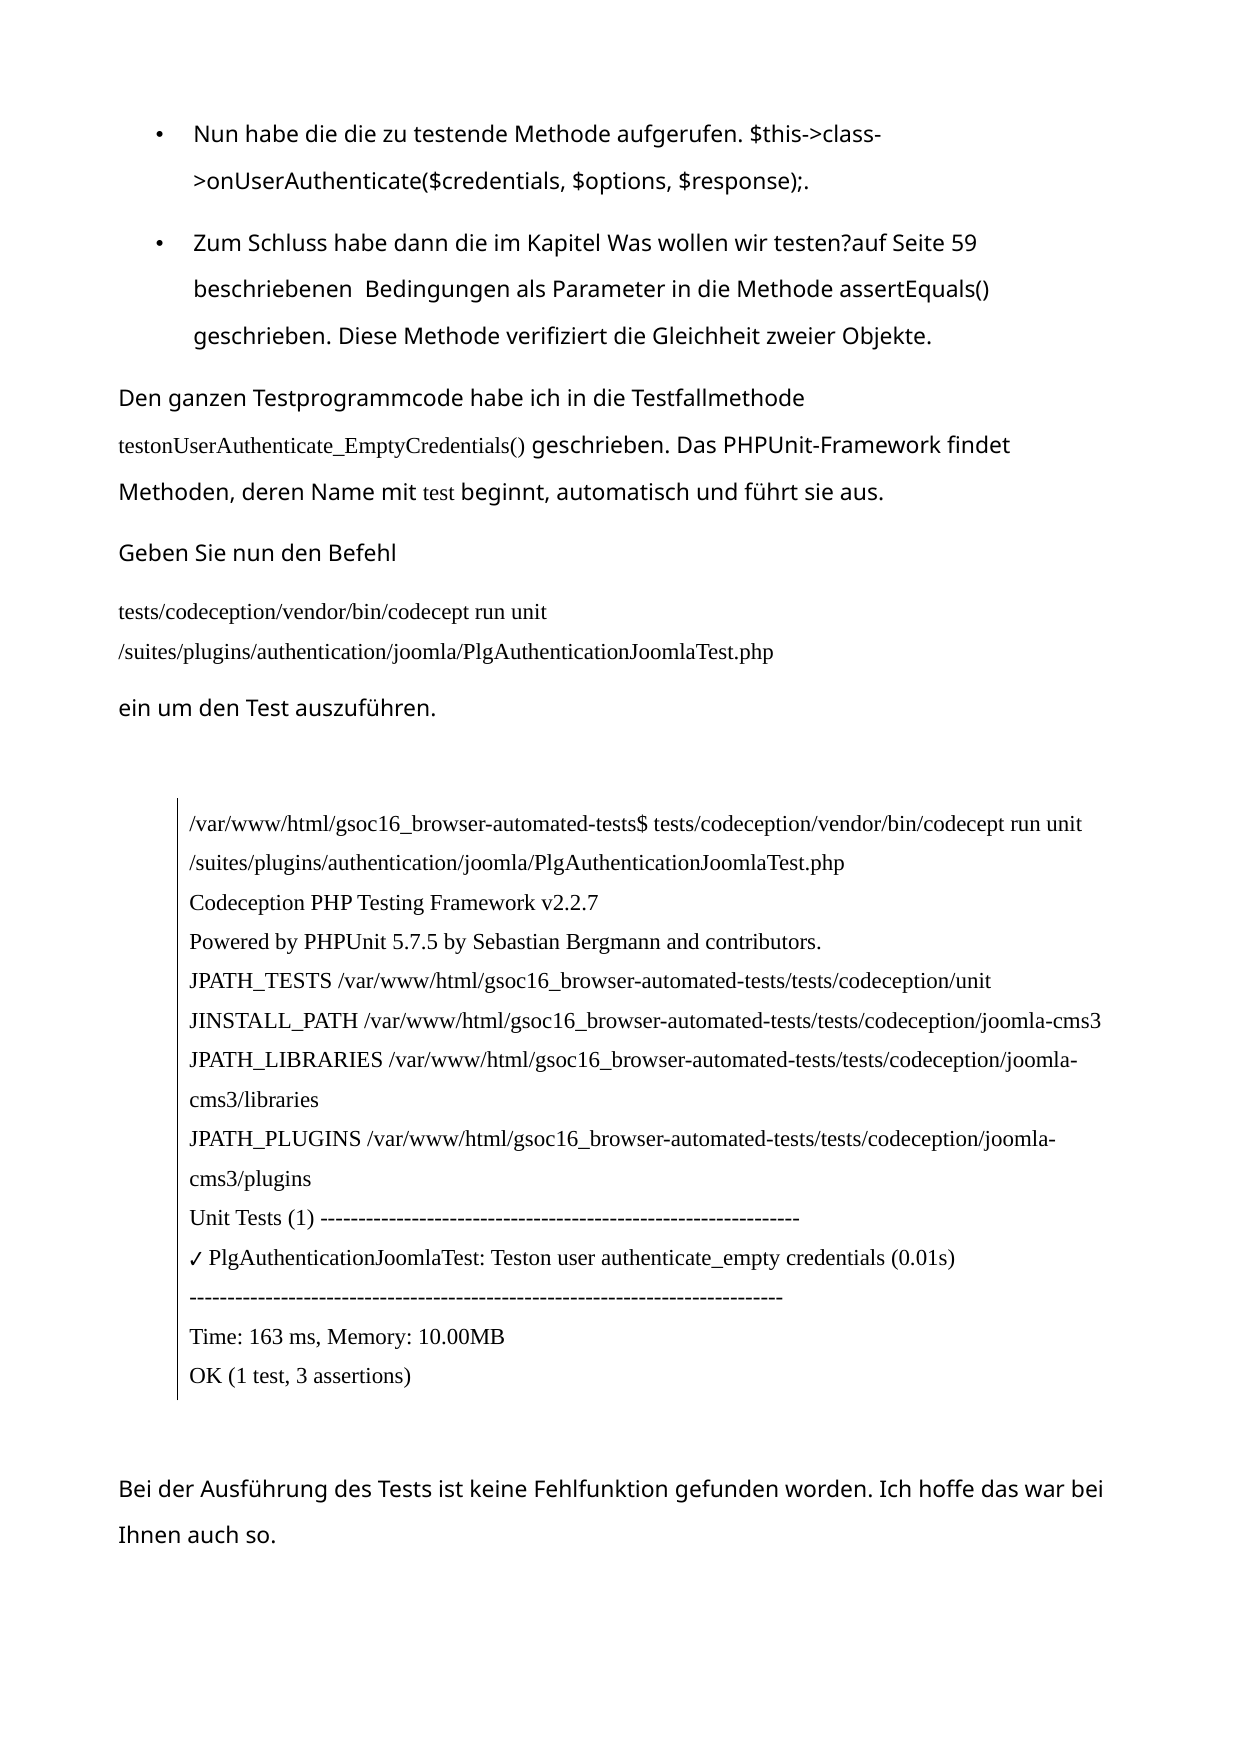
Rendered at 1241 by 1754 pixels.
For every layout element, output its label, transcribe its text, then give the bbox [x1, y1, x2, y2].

list Zum Schluss habe dann die im Kapitel Was wollen wir testen?auf Seite 57 beschriebenen Bedingungen als Parameter in die Methode assertEquals() geschrieben. Diese Methode verifiziert die Gleichheit zweier Objekte. [156, 226, 1122, 351]
text Den ganzen Testprogrammcode habe ich in die Testfallmethode testonUserAuthenticate_EmptyCredentials() geschrieben. Das PHPUnit-Framework findet Methoden, deren Name mit test beginnt, automatisch und führt sie aus. [118, 382, 1122, 507]
text ein um den Test auszuführen. [118, 692, 1122, 723]
text Bei der Ausführung des Tests ist keine Fehlfunktion gefunden worden. Ich hoffe das war bei Ihnen auch so. [118, 1473, 1122, 1551]
list Nun habe die die zu testende Methode aufgerufen. $this->class->onUserAuthenticate($credentials, $options, $response);. [156, 118, 1122, 196]
text tests/codeception/vendor/bin/codecept run unit /suites/plugins/authentication/joomla/PlgAuthenticationJoomlaTest.php [118, 598, 1122, 664]
text /var/www/html/gsoc16_browser-automated-tests$ tests/codeception/vendor/bin/codecept run unit /suites/plugins/authentication/joomla/PlgAuthenticationJoomlaTest.php Codeception PHP Testing Framework v2.2.7 Powered by PHPUnit 5.7.5 by Sebastian Bergmann and contributors. JPATH_TESTS /var/www/html/gsoc16_browser-automated-tests/tests/codeception/unit JINSTALL_PATH /var/www/html/gsoc16_browser-automated-tests/tests/codeception/joomla-cms3 JPATH_LIBRARIES /var/www/html/gsoc16_browser-automated-tests/tests/codeception/joomla-cms3/libraries JPATH_PLUGINS /var/www/html/gsoc16_browser-automated-tests/tests/codeception/joomla-cms3/plugins Unit Tests (1) --------------------------------------------------------------- ✔ PlgAuthenticationJoomlaTest: Teston user authenticate_empty credentials (0.01s) ------------------------------------------------------------------------------ Time: 163 ms, Memory: 10.00MB OK (1 test, 3 assertions) [178, 798, 1122, 1400]
text Geben Sie nun den Befehl [118, 537, 1122, 568]
